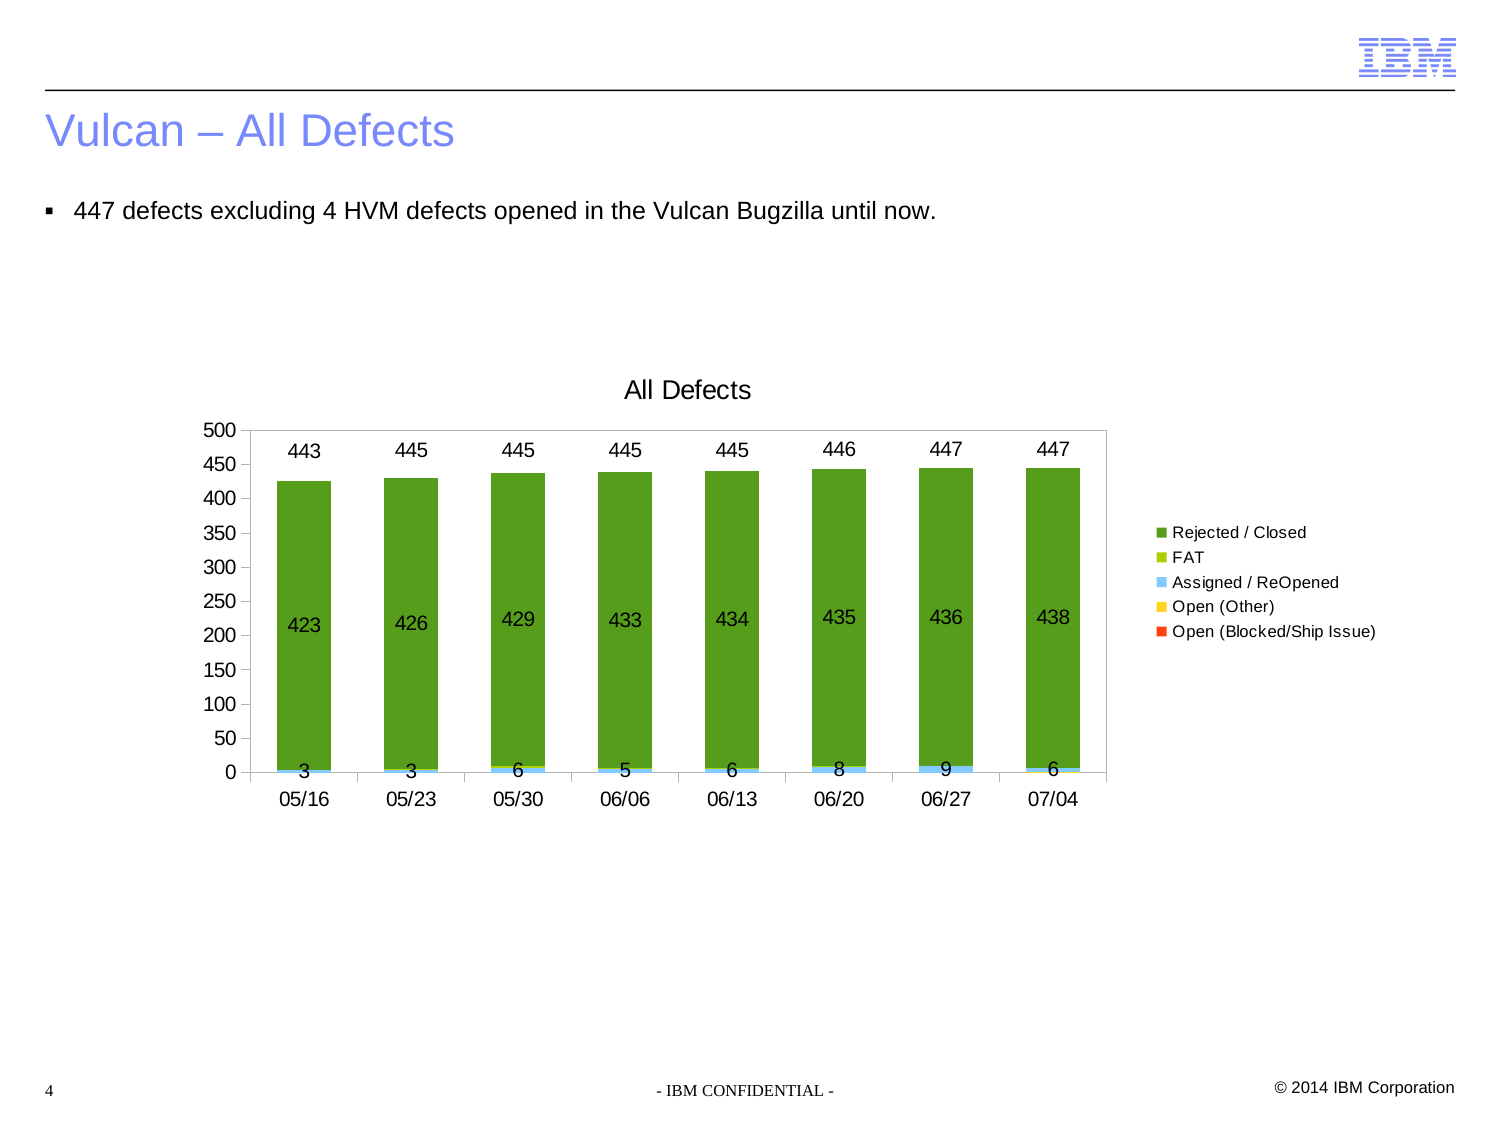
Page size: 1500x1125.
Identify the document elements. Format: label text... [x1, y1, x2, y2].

list 447 defects excluding 4 HVM defects opened in the Vulcan Bugzilla until now. [30, 188, 1456, 378]
chart [148, 345, 1396, 844]
title Vulcan – All Defects [30, 97, 1456, 188]
picture [1359, 37, 1456, 77]
